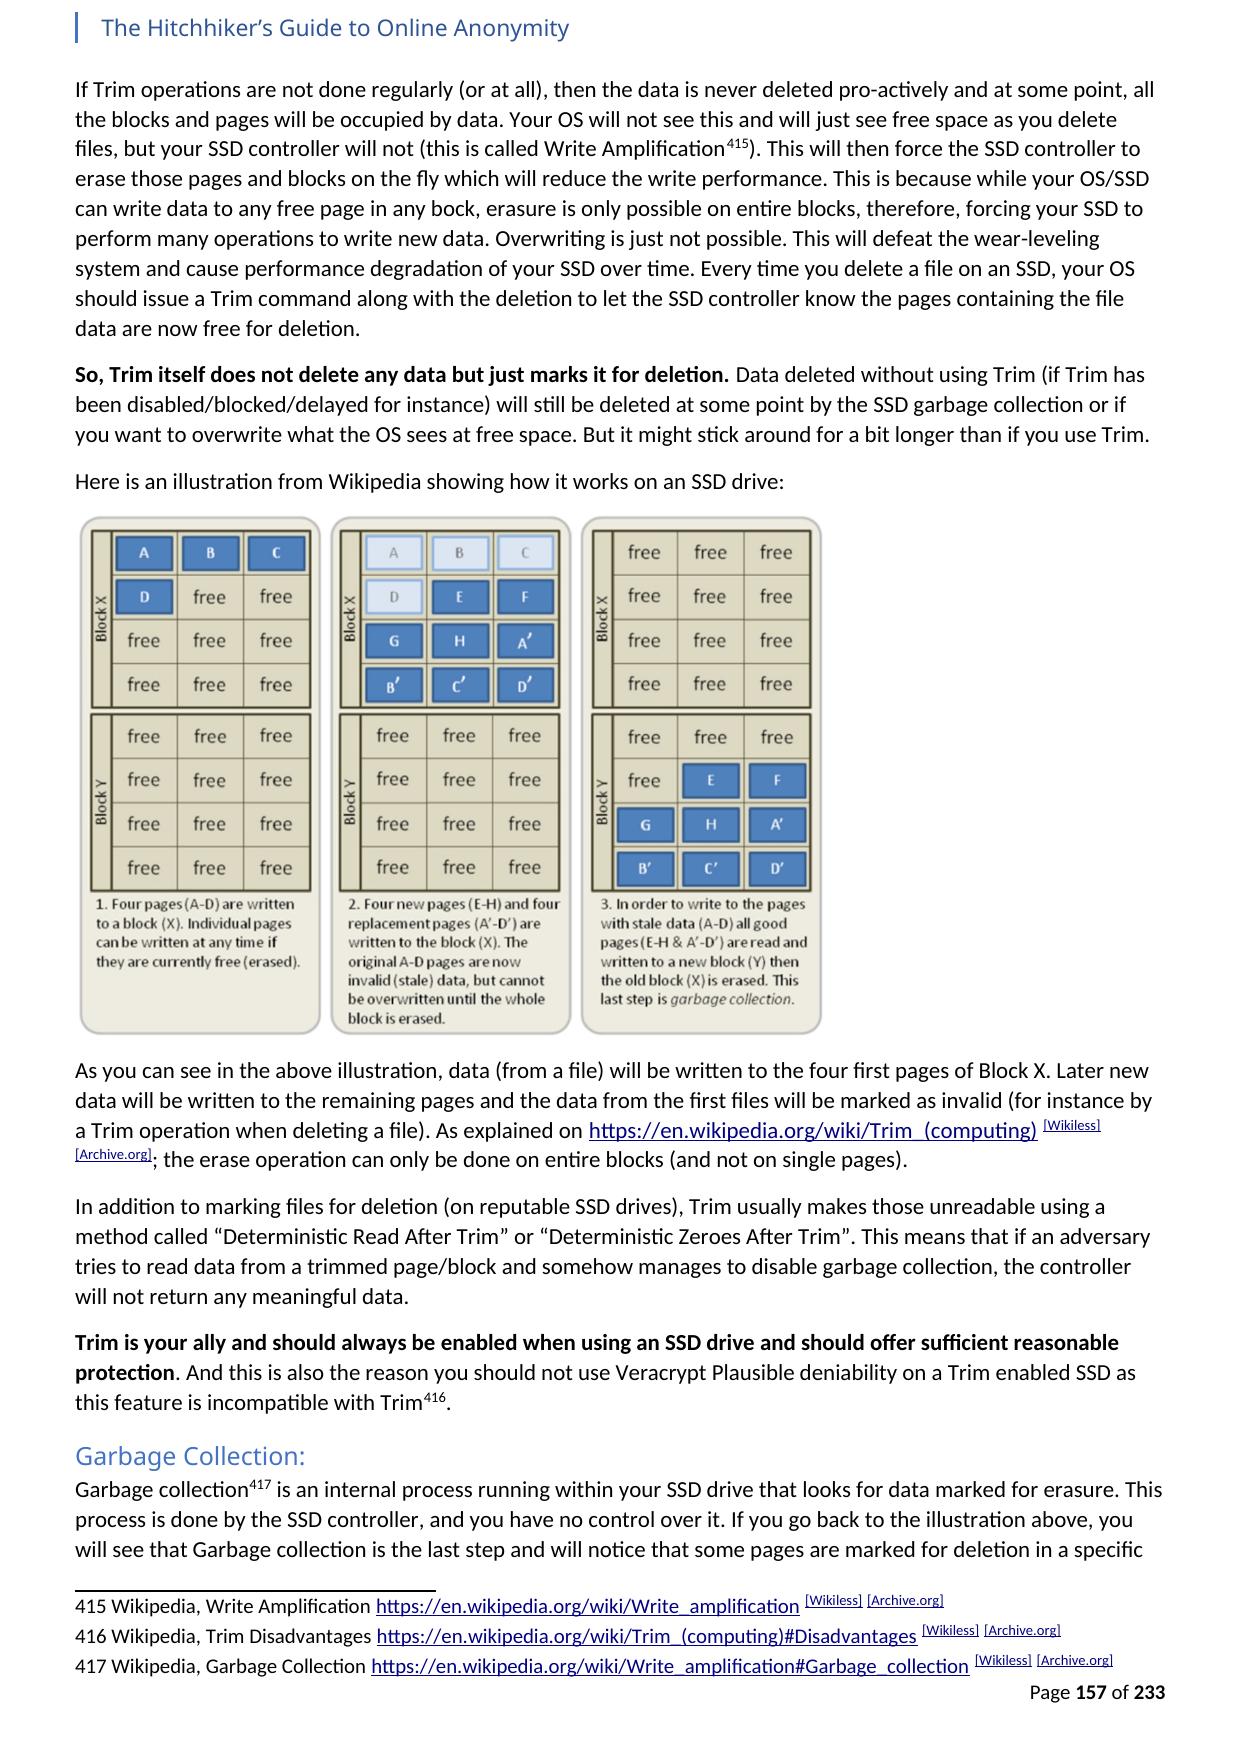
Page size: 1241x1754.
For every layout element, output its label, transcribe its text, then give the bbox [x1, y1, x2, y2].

text If Trim operations are not done regularly (or at all), then the data is never deleted pro-actively and at some point, all the blocks and pages will be occupied by data. Your OS will not see this and will just see free space as you delete files, but your SSD controller will not (this is called Write Amplification). This will then force the SSD controller to erase those pages and blocks on the fly which will reduce the write performance. This is because while your OS/SSD can write data to any free page in any bock, erasure is only possible on entire blocks, therefore, forcing your SSD to perform many operations to write new data. Overwriting is just not possible. This will defeat the wear-leveling system and cause performance degradation of your SSD over time. Every time you delete a file on an SSD, your OS should issue a Trim command along with the deletion to let the SSD controller know the pages containing the file data are now free for deletion. [75, 75, 1165, 342]
text Here is an illustration from Wikipedia showing how it works on an SSD drive: [75, 467, 1165, 495]
text Wikipedia, Garbage Collection https://en.wikipedia.org/wiki/Write_amplification#Garbage_collection [Wikiless] [Archive.org] [75, 1651, 1165, 1679]
picture [75, 513, 826, 1038]
text Garbage collection is an internal process running within your SSD drive that looks for data marked for erasure. This process is done by the SSD controller, and you have no control over it. If you go back to the illustration above, you will see that Garbage collection is the last step and will notice that some pages are marked for deletion in a specific [75, 1475, 1165, 1563]
text Wikipedia, Write Amplification https://en.wikipedia.org/wiki/Write_amplification [Wikiless] [Archive.org] [75, 1591, 1165, 1619]
subtitle Garbage Collection: [75, 1439, 1165, 1473]
text In addition to marking files for deletion (on reputable SSD drives), Trim usually makes those unreadable using a method called “Deterministic Read After Trim” or “Deterministic Zeroes After Trim”. This means that if an adversary tries to read data from a trimmed page/block and somehow manages to disable garbage collection, the controller will not return any meaningful data. [75, 1192, 1165, 1310]
text So, Trim itself does not delete any data but just marks it for deletion. Data deleted without using Trim (if Trim has been disabled/blocked/delayed for instance) will still be deleted at some point by the SSD garbage collection or if you want to overwrite what the OS sees at free space. But it might stick around for a bit longer than if you use Trim. [75, 361, 1165, 448]
text As you can see in the above illustration, data (from a file) will be written to the four first pages of Block X. Later new data will be written to the remaining pages and the data from the first files will be marked as invalid (for instance by a Trim operation when deleting a file). As explained on https://en.wikipedia.org/wiki/Trim_(computing) [Wikiless] [Archive.org]; the erase operation can only be done on entire blocks (and not on single pages). [75, 1056, 1165, 1174]
text Trim is your ally and should always be enabled when using an SSD drive and should offer sufficient reasonable protection. And this is also the reason you should not use Veracrypt Plausible deniability on a Trim enabled SSD as this feature is incompatible with Trim. [75, 1328, 1165, 1416]
text Wikipedia, Trim Disadvantages https://en.wikipedia.org/wiki/Trim_(computing)#Disadvantages [Wikiless] [Archive.org] [75, 1621, 1165, 1649]
